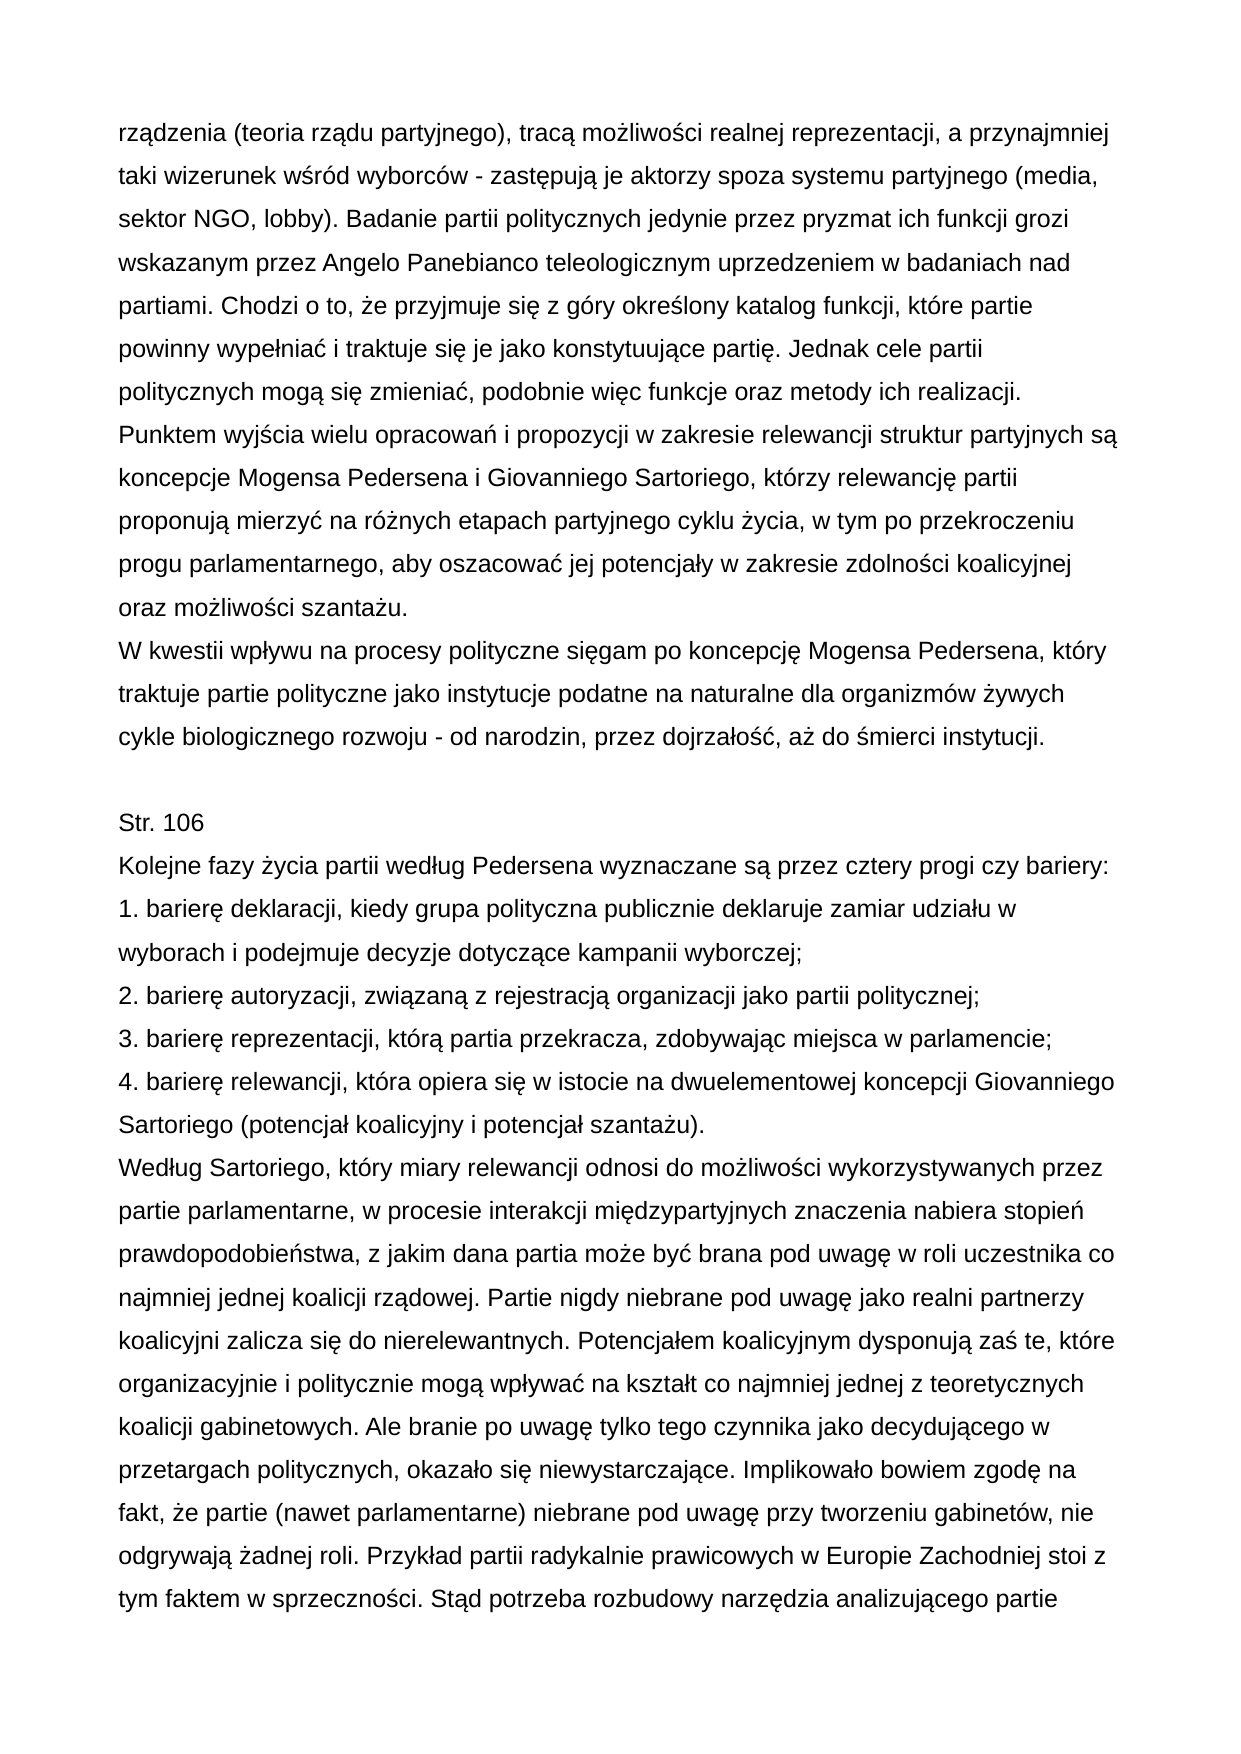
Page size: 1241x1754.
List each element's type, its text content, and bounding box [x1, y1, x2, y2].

text 3. barierę reprezentacji, którą partia przekracza, zdobywając miejsca w parlamencie; [118, 1024, 1122, 1052]
text 1. barierę deklaracji, kiedy grupa polityczna publicznie deklaruje zamiar udziału w wyborach i podejmuje decyzje dotyczące kampanii wyborczej; [118, 894, 1122, 966]
text Według Sartoriego, który miary relewancji odnosi do możliwości wykorzystywanych przez partie parlamentarne, w procesie interakcji międzypartyjnych znaczenia nabiera stopień prawdopodobieństwa, z jakim dana partia może być brana pod uwagę w roli uczestnika co najmniej jednej koalicji rządowej. Partie nigdy niebrane pod uwagę jako realni partnerzy koalicyjni zalicza się do nierelewantnych. Potencjałem koalicyjnym dysponują zaś te, które organizacyjnie i politycznie mogą wpływać na kształt co najmniej jednej z teoretycznych koalicji gabinetowych. Ale branie po uwagę tylko tego czynnika jako decydującego w przetargach politycznych, okazało się niewystarczające. Implikowało bowiem zgodę na fakt, że partie (nawet parlamentarne) niebrane pod uwagę przy tworzeniu gabinetów, nie odgrywają żadnej roli. Przykład partii radykalnie prawicowych w Europie Zachodniej stoi z tym faktem w sprzeczności. Stąd potrzeba rozbudowy narzędzia analizującego partie [118, 1153, 1122, 1613]
text Str. 106 [118, 808, 1122, 837]
text 4. barierę relewancji, która opiera się w istocie na dwuelementowej koncepcji Giovanniego Sartoriego (potencjał koalicyjny i potencjał szantażu). [118, 1067, 1122, 1139]
text 2. barierę autoryzacji, związaną z rejestracją organizacji jako partii politycznej; [118, 981, 1122, 1009]
text Kolejne fazy życia partii według Pedersena wyznaczane są przez cztery progi czy bariery: [118, 851, 1122, 880]
text Punktem wyjścia wielu opracowań i propozycji w zakresie relewancji struktur partyjnych są koncepcje Mogensa Pedersena i Giovanniego Sartoriego, którzy relewancję partii proponują mierzyć na różnych etapach partyjnego cyklu życia, w tym po przekroczeniu progu parlamentarnego, aby oszacować jej potencjały w zakresie zdolności koalicyjnej oraz możliwości szantażu. [118, 420, 1122, 621]
text W kwestii wpływu na procesy polityczne sięgam po koncepcję Mogensa Pedersena, który traktuje partie polityczne jako instytucje podatne na naturalne dla organizmów żywych cykle biologicznego rozwoju - od narodzin, przez dojrzałość, aż do śmierci instytucji. [118, 636, 1122, 751]
text rządzenia (teoria rządu partyjnego), tracą możliwości realnej reprezentacji, a przynajmniej taki wizerunek wśród wyborców - zastępują je aktorzy spoza systemu partyjnego (media, sektor NGO, lobby). Badanie partii politycznych jedynie przez pryzmat ich funkcji grozi wskazanym przez Angelo Panebianco teleologicznym uprzedzeniem w badaniach nad partiami. Chodzi o to, że przyjmuje się z góry określony katalog funkcji, które partie powinny wypełniać i traktuje się je jako konstytuujące partię. Jednak cele partii politycznych mogą się zmieniać, podobnie więc funkcje oraz metody ich realizacji. [118, 118, 1122, 406]
